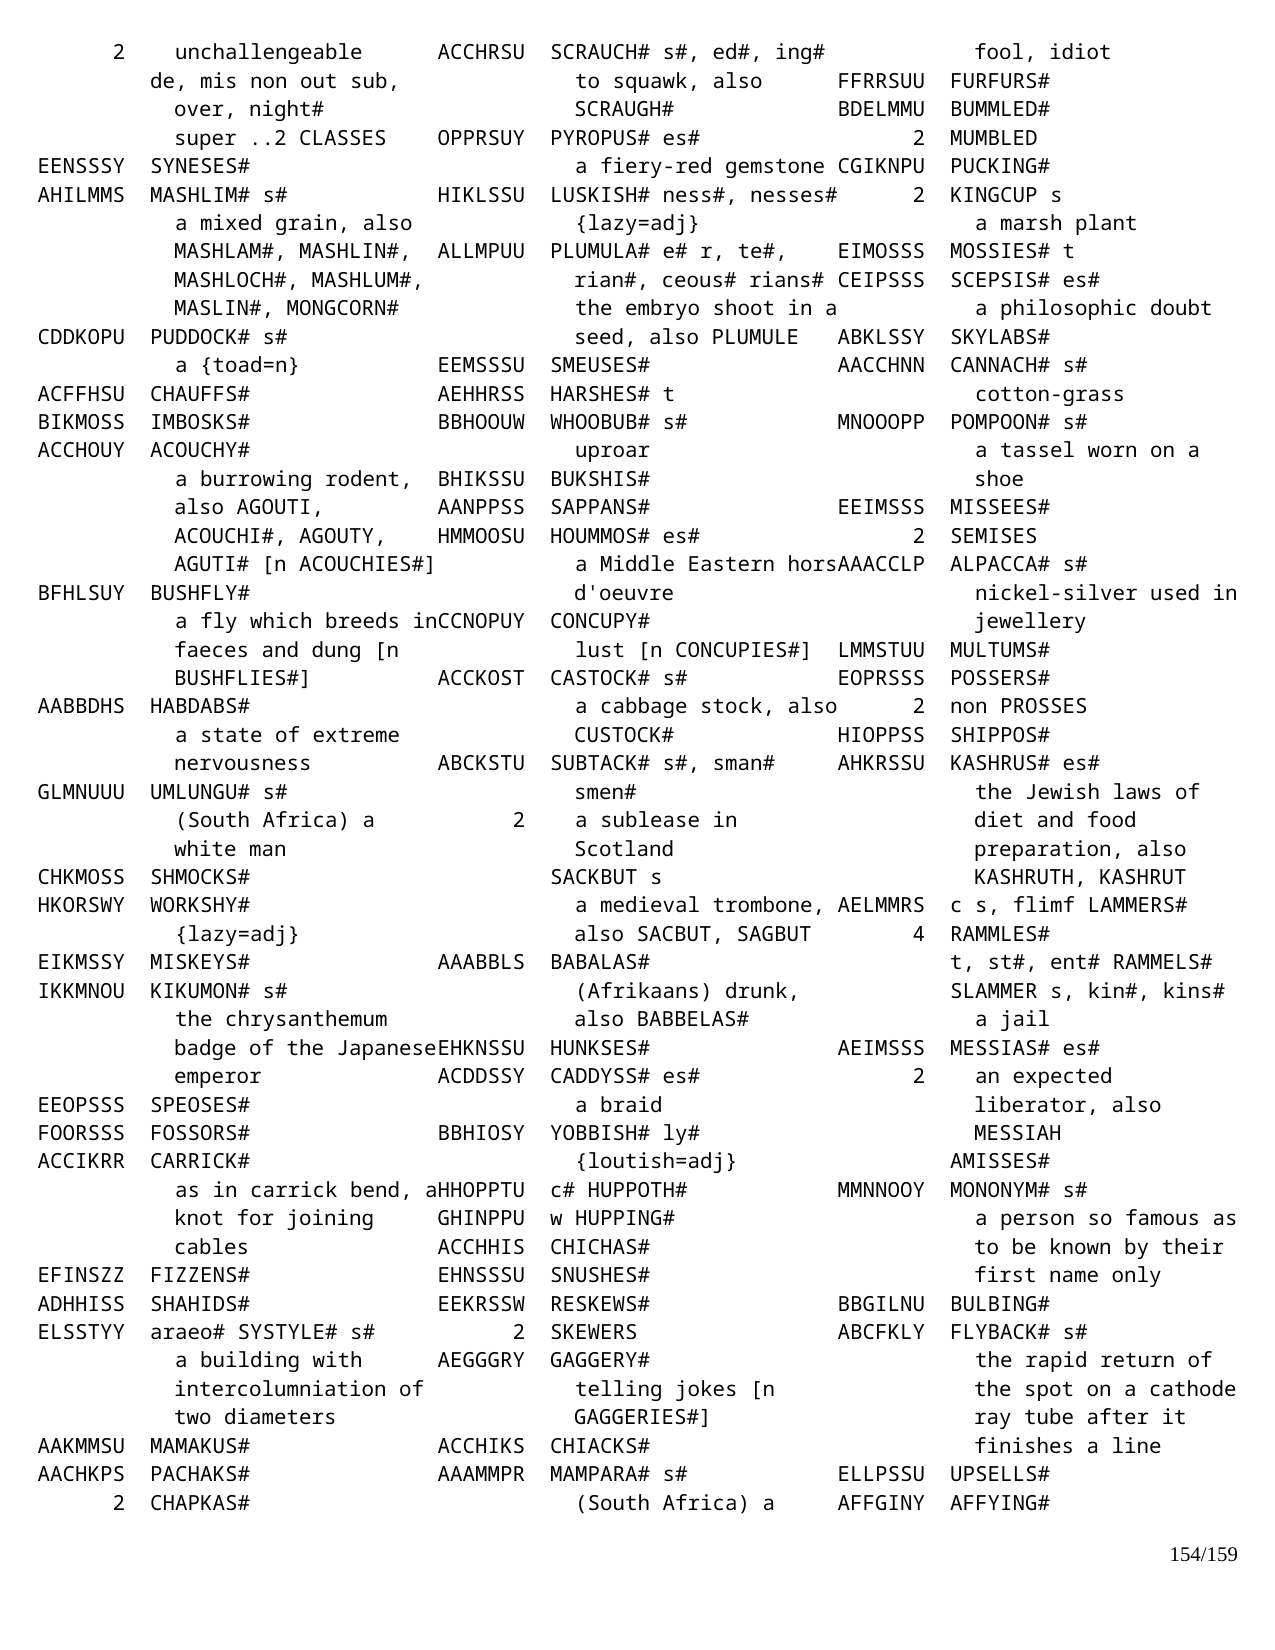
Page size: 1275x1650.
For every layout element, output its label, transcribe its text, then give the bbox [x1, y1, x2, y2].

text (Afrikaans) drunk, also BABBELAS# [437, 976, 837, 1033]
text ACDDSSY CADDYSS# es# [437, 1061, 837, 1090]
text (South Africa) a [437, 1488, 837, 1516]
text cotton-grass [837, 379, 1237, 407]
text EFINSZZ FIZZENS# [37, 1260, 437, 1289]
text BBHIOSY YOBBISH# ly# [437, 1118, 837, 1147]
text 2 SEMISES [837, 521, 1237, 549]
text AACCHNN CANNACH# s# [837, 350, 1237, 379]
text ALLMPUU PLUMULA# e# r, te#, rian#, ceous# rians# [437, 237, 837, 293]
text CCNOPUY CONCUPY# [437, 606, 837, 635]
text EEOPSSS SPEOSES# [37, 1090, 437, 1118]
text ELLPSSU UPSELLS# [837, 1459, 1237, 1488]
text AAACCLP ALPACCA# s# [837, 549, 1237, 578]
text a jail [837, 1004, 1237, 1033]
text SLAMMER s, kin#, kins# [837, 976, 1237, 1004]
text IKKMNOU KIKUMON# s# [37, 976, 437, 1004]
text AHKRSSU KASHRUS# es# [837, 748, 1237, 777]
text {lazy=adj} [37, 919, 437, 947]
text AABBDHS HABDABS# [37, 692, 437, 720]
text HIKLSSU LUSKISH# ness#, nesses# [437, 180, 837, 208]
text EIKMSSY MISKEYS# [37, 947, 437, 976]
text 2 an expected liberator, also MESSIAH [837, 1061, 1237, 1147]
text 4 RAMMLES# [837, 919, 1237, 947]
text as in carrick bend, a knot for joining cables [37, 1175, 437, 1260]
text 2 SKEWERS [437, 1317, 837, 1346]
text uproar [437, 436, 837, 464]
text AANPPSS SAPPANS# [437, 492, 837, 521]
text a marsh plant [837, 208, 1237, 237]
text a burrowing rodent, also AGOUTI, ACOUCHI#, AGOUTY, AGUTI# [n ACOUCHIES#] [37, 464, 437, 578]
text BDELMMU BUMMLED# [837, 94, 1237, 123]
text BHIKSSU BUKSHIS# [437, 464, 837, 492]
text CHKMOSS SHMOCKS# [37, 862, 437, 891]
text a {toad=n} [37, 350, 437, 379]
text ACCHRSU SCRAUCH# s#, ed#, ing# [437, 37, 837, 66]
text FOORSSS FOSSORS# [37, 1118, 437, 1147]
text AAKMMSU MAMAKUS# [37, 1431, 437, 1459]
text HMMOOSU HOUMMOS# es# [437, 521, 837, 549]
text 2 MUMBLED [837, 123, 1237, 151]
text a person so famous as to be known by their first name only [837, 1203, 1237, 1289]
text EHNSSSU SNUSHES# [437, 1260, 837, 1289]
text AEHHRSS HARSHES# t [437, 379, 837, 407]
text EENSSSY SYNESES# [37, 151, 437, 180]
text HKORSWY WORKSHY# [37, 891, 437, 919]
text ADHHISS SHAHIDS# [37, 1289, 437, 1317]
text telling jokes [n GAGGERIES#] [437, 1374, 837, 1431]
text OPPRSUY PYROPUS# es# [437, 123, 837, 151]
text 2 CHAPKAS# [37, 1488, 437, 1516]
text ACFFHSU CHAUFFS# [37, 379, 437, 407]
text EOPRSSS POSSERS# [837, 663, 1237, 692]
text EEKRSSW RESKEWS# [437, 1289, 837, 1317]
text HHOPPTU c# HUPPOTH# [437, 1175, 837, 1203]
text AELMMRS c s, flimf LAMMERS# [837, 891, 1237, 919]
text EIMOSSS MOSSIES# t [837, 237, 1237, 265]
text BFHLSUY BUSHFLY# [37, 578, 437, 606]
text the rapid return of the spot on a cathode ray tube after it finishes a line [837, 1346, 1237, 1459]
text (South Africa) a white man [37, 805, 437, 862]
text AAAMMPR MAMPARA# s# [437, 1459, 837, 1488]
text a braid [437, 1090, 837, 1118]
text {lazy=adj} [437, 208, 837, 237]
text ABKLSSY SKYLABS# [837, 322, 1237, 350]
text GLMNUUU UMLUNGU# s# [37, 777, 437, 805]
text to squawk, also SCRAUGH# [437, 66, 837, 123]
text the chrysanthemum badge of the Japanese emperor [37, 1004, 437, 1090]
text EHKNSSU HUNKSES# [437, 1033, 837, 1061]
text CGIKNPU PUCKING# [837, 151, 1237, 180]
text MNOOOPP POMPOON# s# [837, 407, 1237, 436]
text ACCHOUY ACOUCHY# [37, 436, 437, 464]
text a cabbage stock, also CUSTOCK# [437, 692, 837, 748]
text fool, idiot [837, 37, 1237, 66]
text 2 non PROSSES [837, 692, 1237, 720]
text ACCIKRR CARRICK# [37, 1147, 437, 1175]
text a fly which breeds in faeces and dung [n BUSHFLIES#] [37, 606, 437, 692]
text a philosophic doubt [837, 293, 1237, 322]
text BIKMOSS IMBOSKS# [37, 407, 437, 436]
text a Middle Eastern hors d'oeuvre [437, 549, 837, 606]
text 2 unchallengeable [37, 37, 437, 66]
text AAABBLS BABALAS# [437, 947, 837, 976]
text t, st#, ent# RAMMELS# [837, 947, 1237, 976]
text EEIMSSS MISSEES# [837, 492, 1237, 521]
text ACCHIKS CHIACKS# [437, 1431, 837, 1459]
text ACCKOST CASTOCK# s# [437, 663, 837, 692]
text a fiery-red gemstone [437, 151, 837, 180]
text GHINPPU w HUPPING# [437, 1203, 837, 1232]
text a building with intercolumniation of two diameters [37, 1346, 437, 1431]
text FFRRSUU FURFURS# [837, 66, 1237, 94]
text SACKBUT s [437, 862, 837, 891]
text AMISSES# [837, 1147, 1237, 1175]
text ELSSTYY araeo# SYSTYLE# s# [37, 1317, 437, 1346]
text the embryo shoot in a seed, also PLUMULE [437, 293, 837, 350]
text BBHOOUW WHOOBUB# s# [437, 407, 837, 436]
text the Jewish laws of diet and food preparation, also KASHRUTH, KASHRUT [837, 777, 1237, 891]
text a mixed grain, also MASHLAM#, MASHLIN#, MASHLOCH#, MASHLUM#, MASLIN#, MONGCORN# [37, 208, 437, 322]
text LMMSTUU MULTUMS# [837, 635, 1237, 663]
text 2 a sublease in Scotland [437, 805, 837, 862]
text CEIPSSS SCEPSIS# es# [837, 265, 1237, 293]
text {loutish=adj} [437, 1147, 837, 1175]
text CDDKOPU PUDDOCK# s# [37, 322, 437, 350]
text HIOPPSS SHIPPOS# [837, 720, 1237, 748]
text lust [n CONCUPIES#] [437, 635, 837, 663]
text de, mis non out sub, over, night# super ..2 CLASSES [37, 66, 437, 151]
text a tassel worn on a shoe [837, 436, 1237, 492]
text BBGILNU BULBING# [837, 1289, 1237, 1317]
text AEIMSSS MESSIAS# es# [837, 1033, 1237, 1061]
text 2 KINGCUP s [837, 180, 1237, 208]
text a state of extreme nervousness [37, 720, 437, 777]
text ABCKSTU SUBTACK# s#, sman# smen# [437, 748, 837, 805]
text AFFGINY AFFYING# [837, 1488, 1237, 1516]
text MMNNOOY MONONYM# s# [837, 1175, 1237, 1203]
text a medieval trombone, also SACBUT, SAGBUT [437, 891, 837, 947]
text nickel-silver used in jewellery [837, 578, 1237, 635]
text AEGGGRY GAGGERY# [437, 1346, 837, 1374]
text AACHKPS PACHAKS# [37, 1459, 437, 1488]
text AHILMMS MASHLIM# s# [37, 180, 437, 208]
text ABCFKLY FLYBACK# s# [837, 1317, 1237, 1346]
text ACCHHIS CHICHAS# [437, 1232, 837, 1260]
text EEMSSSU SMEUSES# [437, 350, 837, 379]
